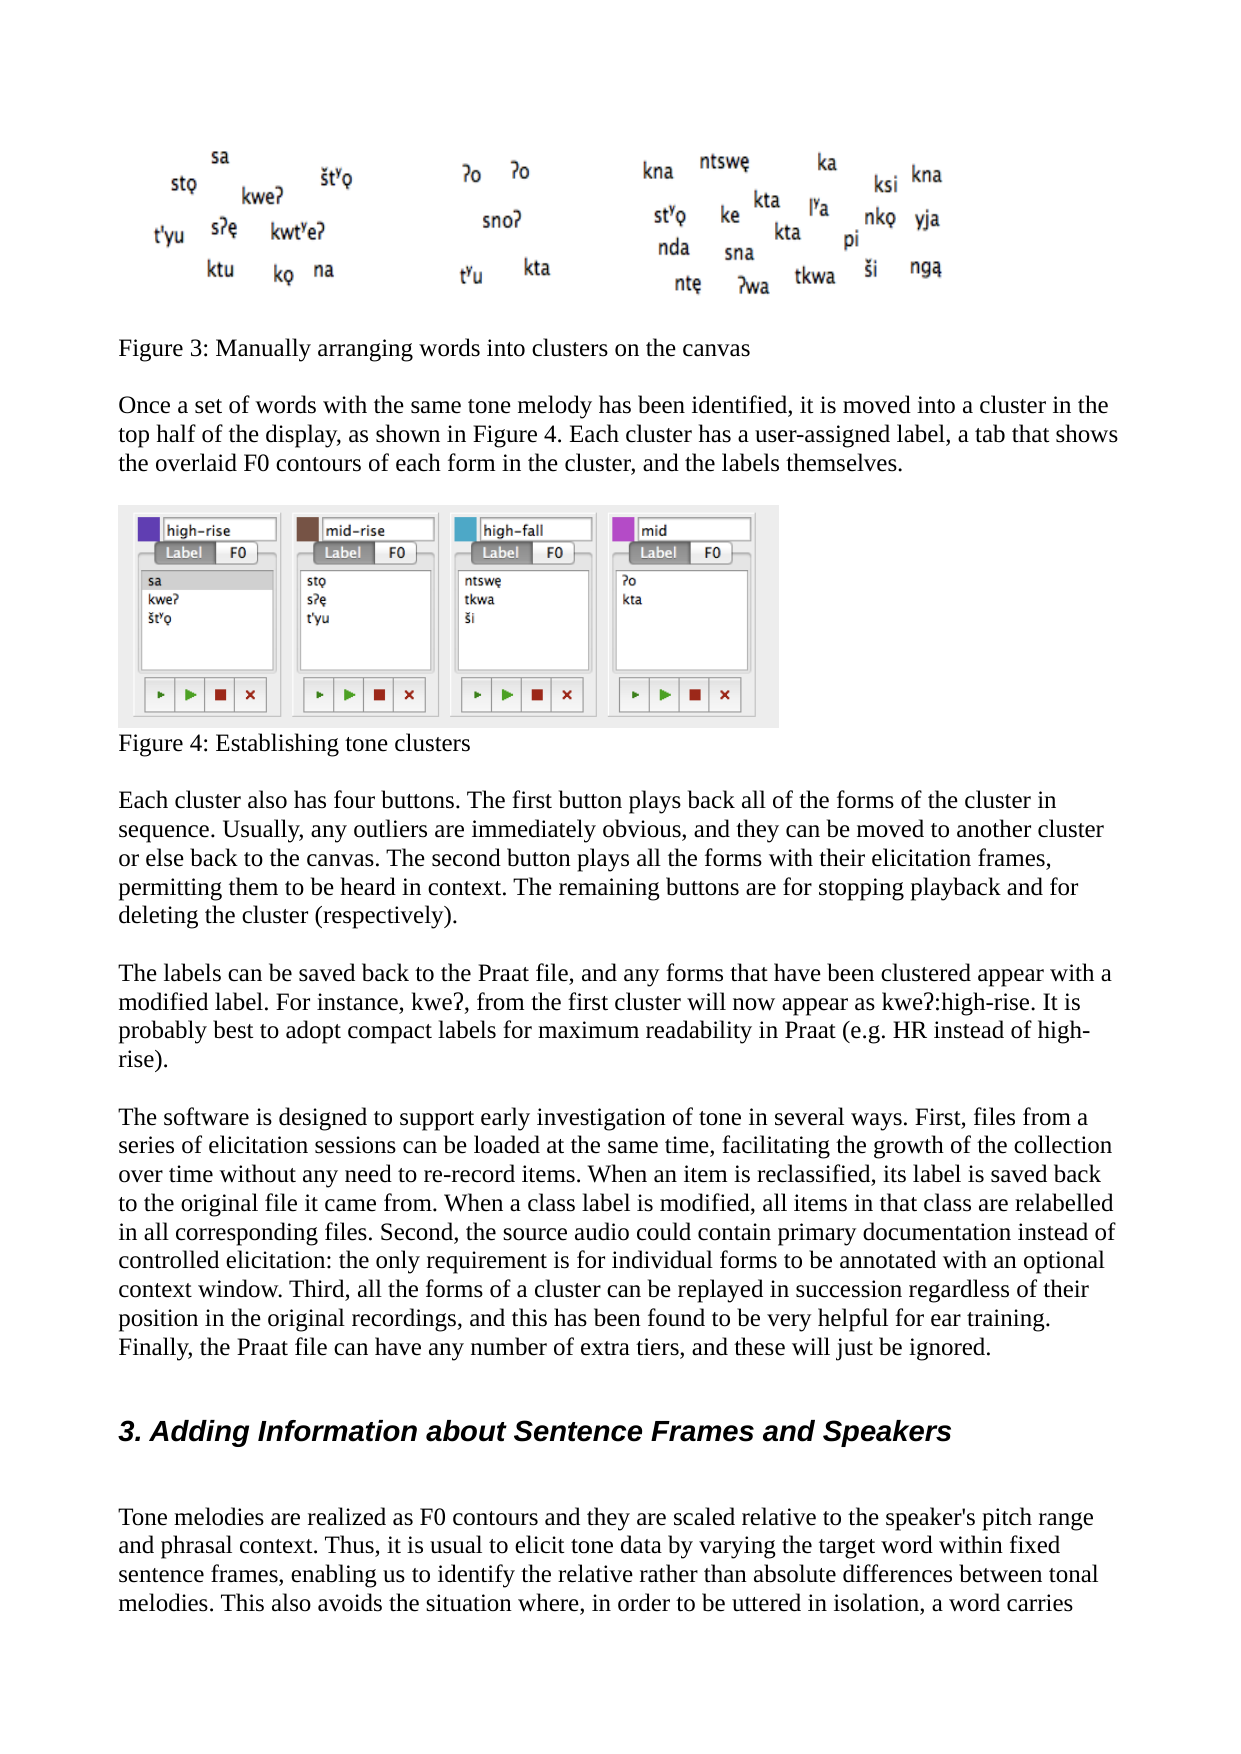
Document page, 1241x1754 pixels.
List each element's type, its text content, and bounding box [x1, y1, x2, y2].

picture [118, 505, 779, 728]
text Figure 4: Establishing tone clusters [118, 728, 1122, 757]
subtitle 3. Adding Information about Sentence Frames and Speakers [118, 1414, 1122, 1448]
text Once a set of words with the same tone melody has been identified, it is moved into a cluster in the top half of the display, as shown in Figure 4. Each cluster has a user-assigned label, a tab that shows the overlaid F0 contours of each form in the cluster, and the labels themselves. [118, 390, 1122, 476]
picture [118, 118, 989, 333]
text Figure 3: Manually arranging words into clusters on the canvas [118, 333, 1122, 361]
text The software is designed to support early investigation of tone in several ways. First, files from a series of elicitation sessions can be loaded at the same time, facilitating the growth of the collection over time without any need to re-record items. When an item is reclassified, its label is saved back to the original file it came from. When a class label is modified, all items in that class are relabelled in all corresponding files. Second, the source audio could contain primary documentation instead of controlled elicitation: the only requirement is for individual forms to be annotated with an optional context window. Third, all the forms of a cluster can be replayed in succession regardless of their position in the original recordings, and this has been found to be very helpful for ear training. Finally, the Praat file can have any number of extra tiers, and these will just be ignored. [118, 1102, 1122, 1361]
text Tone melodies are realized as F0 contours and they are scaled relative to the speaker's pitch range and phrasal context. Thus, it is usual to elicit tone data by varying the target word within fixed sentence frames, enabling us to identify the relative rather than absolute differences between tonal melodies. This also avoids the situation where, in order to be uttered in isolation, a word carries [118, 1502, 1122, 1617]
text The labels can be saved back to the Praat file, and any forms that have been clustered appear with a modified label. For instance, kweʔ, from the first cluster will now appear as kweʔ:high-rise. It is probably best to adopt compact labels for maximum readability in Praat (e.g. HR instead of high-rise). [118, 958, 1122, 1073]
text Each cluster also has four buttons. The first button plays back all of the forms of the cluster in sequence. Usually, any outliers are immediately obvious, and they can be moved to another cluster or else back to the canvas. The second button plays all the forms with their elicitation frames, permitting them to be heard in context. The remaining buttons are for stopping playback and for deleting the cluster (respectively). [118, 786, 1122, 929]
